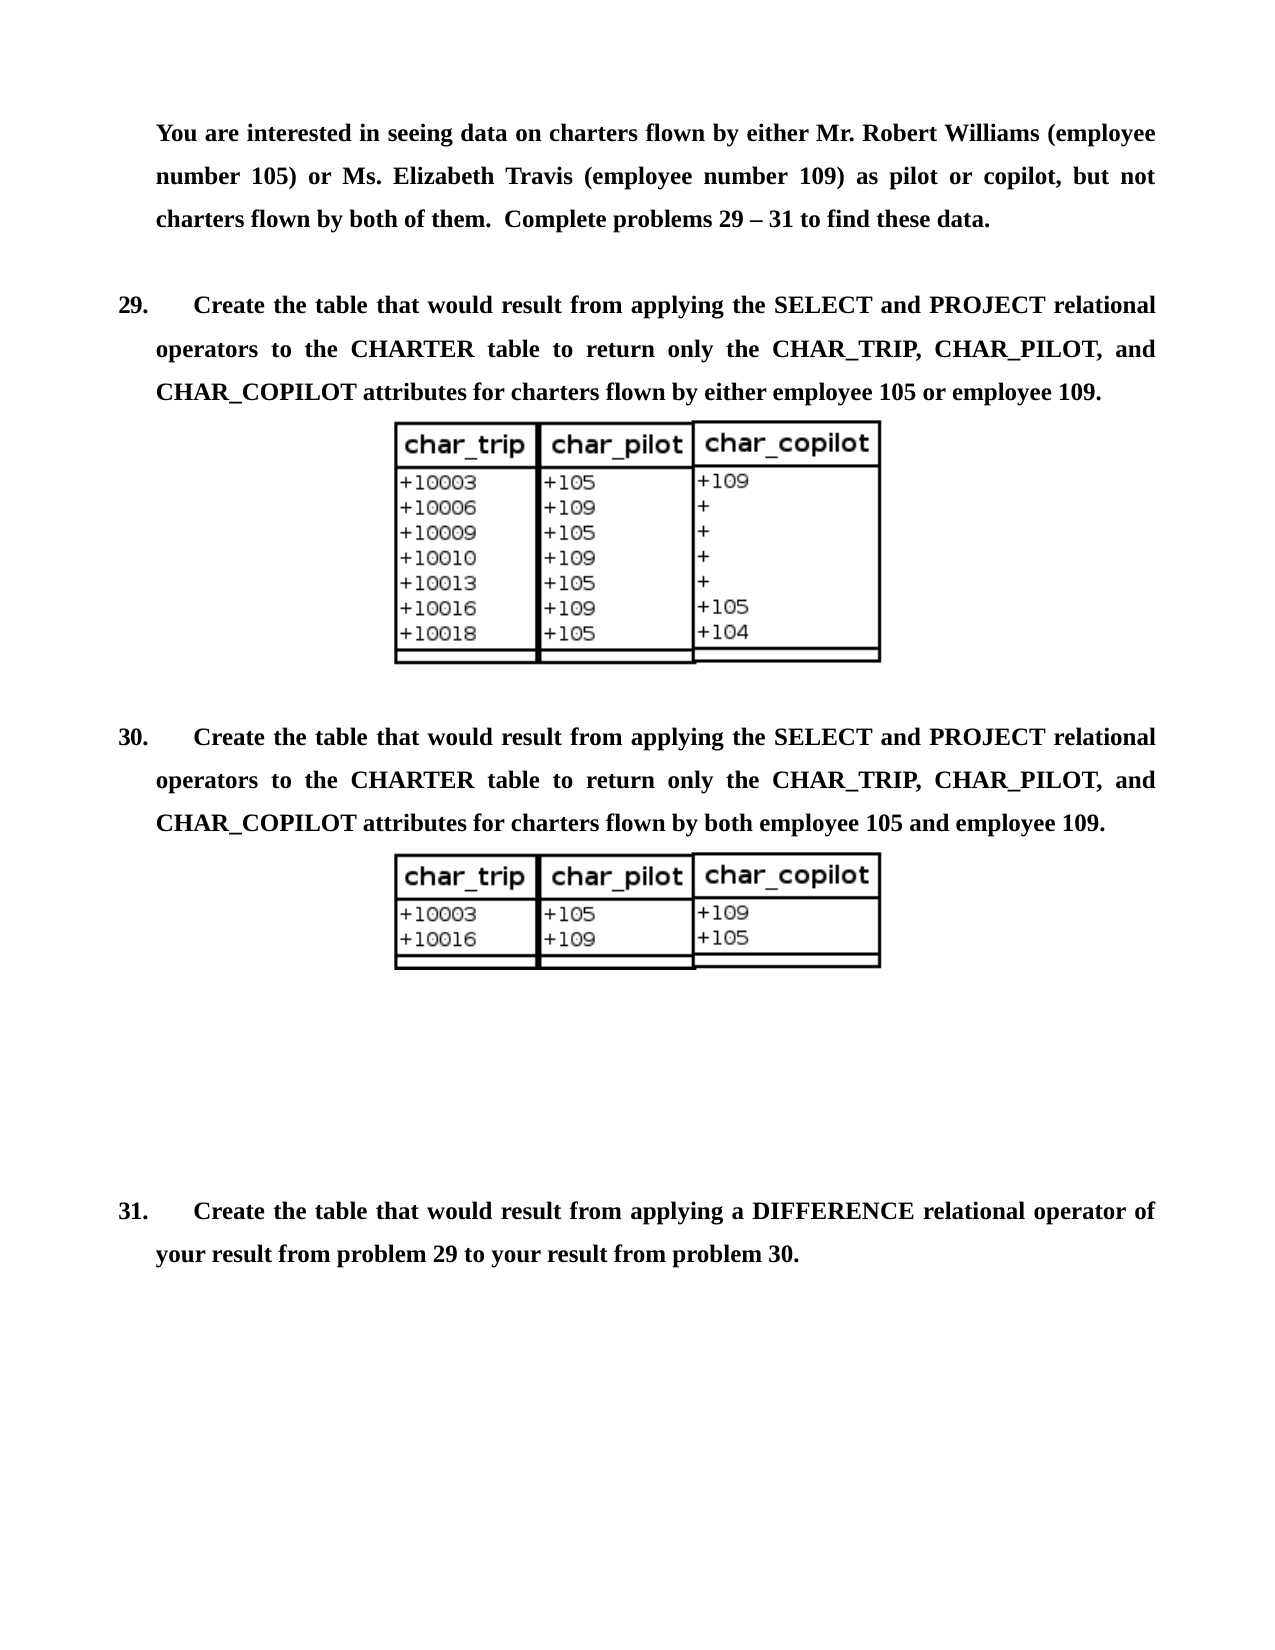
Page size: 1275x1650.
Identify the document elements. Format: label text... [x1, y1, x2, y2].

list Create the table that would result from applying the SELECT and PROJECT relational operators to the CHARTER table to return only the CHAR_TRIP, CHAR_PILOT, and CHAR_COPILOT attributes for charters flown by either employee 105 or employee 109. [118, 291, 1157, 406]
picture [393, 851, 883, 970]
list Create the table that would result from applying the SELECT and PROJECT relational operators to the CHARTER table to return only the CHAR_TRIP, CHAR_PILOT, and CHAR_COPILOT attributes for charters flown by both employee 105 and employee 109. [118, 722, 1157, 837]
text You are interested in seeing data on charters flown by either Mr. Robert Williams (employee number 105) or Ms. Elizabeth Travis (employee number 109) as pilot or copilot, but not charters flown by both of them. Complete problems 29 – 31 to find these data. [156, 118, 1157, 233]
picture [393, 420, 883, 666]
list Create the table that would result from applying a DIFFERENCE relational operator of your result from problem 29 to your result from problem 30. [118, 1196, 1157, 1268]
